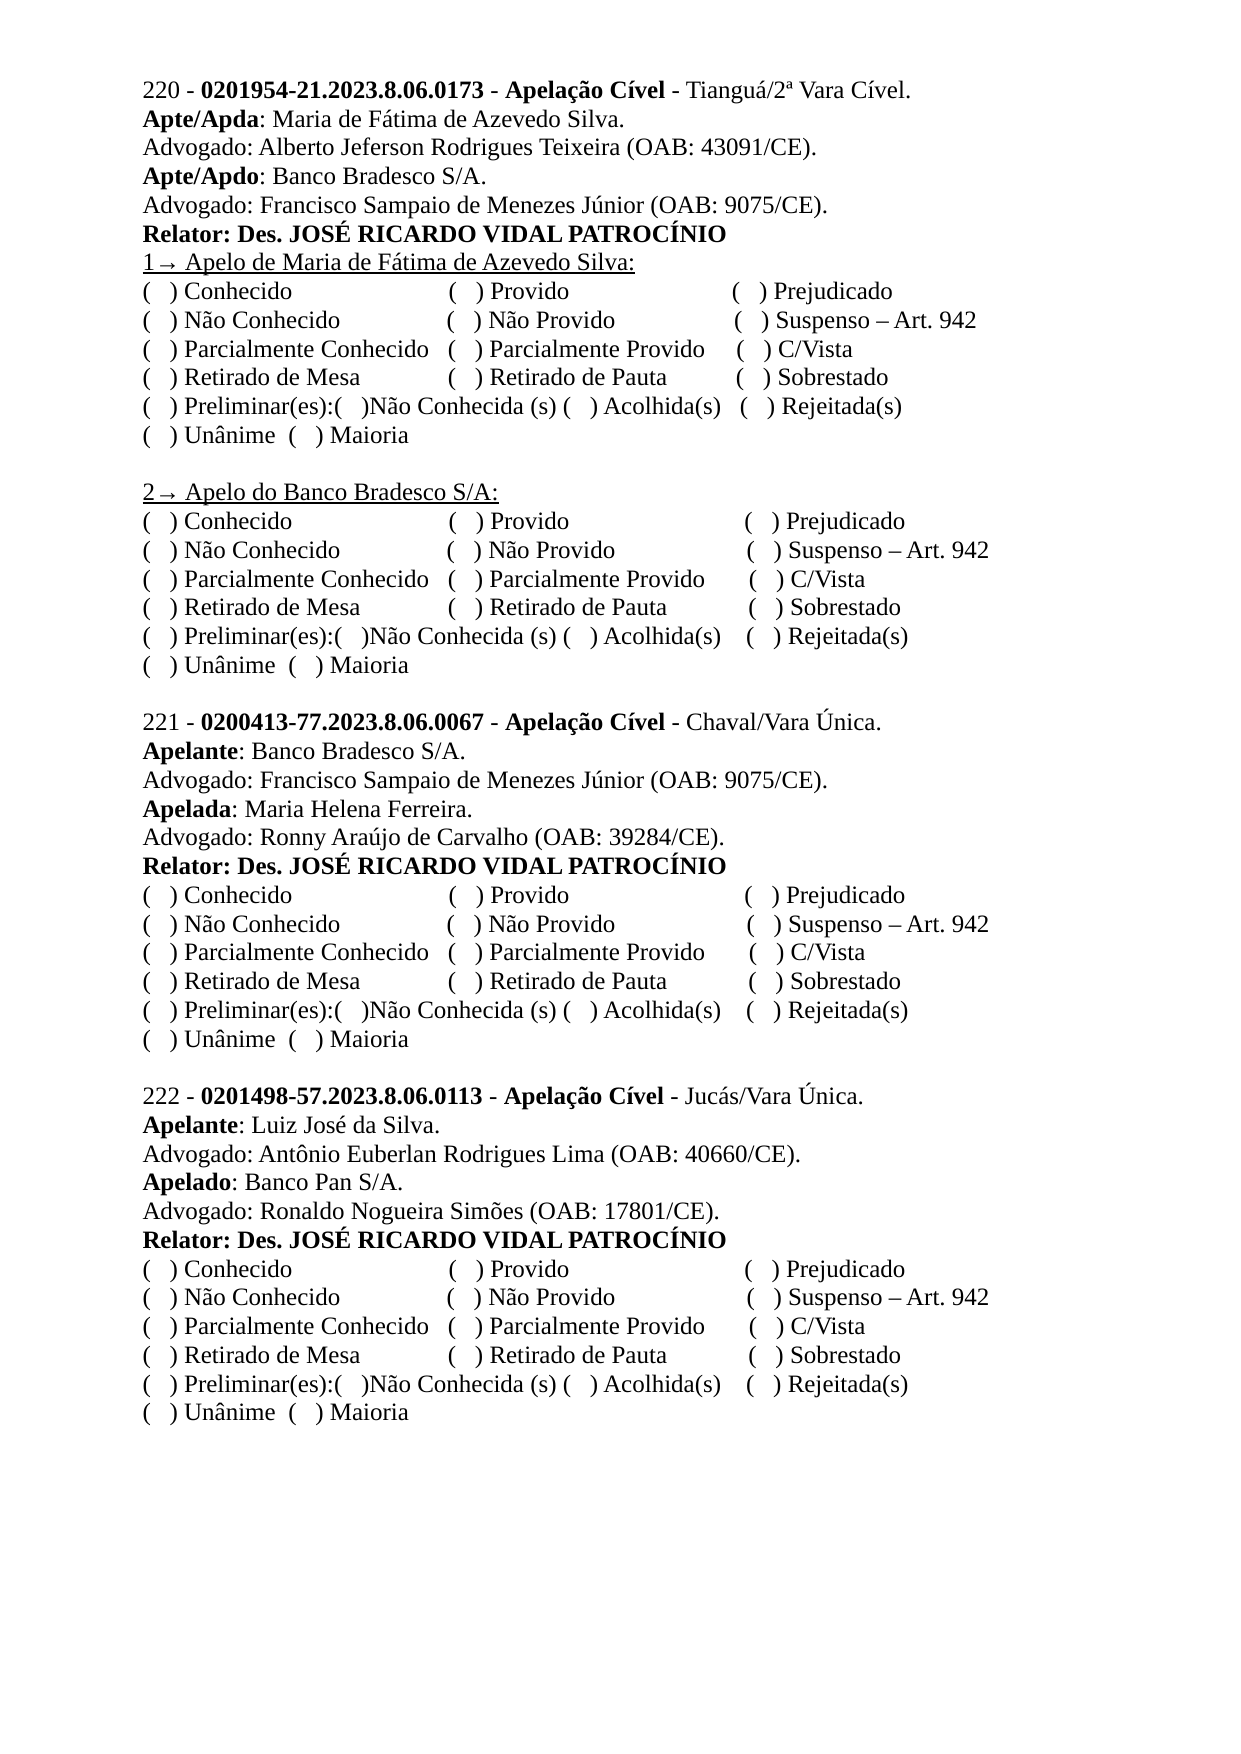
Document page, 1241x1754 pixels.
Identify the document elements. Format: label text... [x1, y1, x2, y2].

text ( ) Não Conhecido ( ) Não Provido ( ) Suspenso – Art. 942 [142, 1282, 1158, 1311]
text 1→ Apelo de Maria de Fátima de Azevedo Silva: [142, 247, 1141, 276]
text Advogado: Ronaldo Nogueira Simões (OAB: 17801/CE). [142, 1196, 1141, 1225]
text ( ) Retirado de Mesa ( ) Retirado de Pauta ( ) Sobrestado [142, 1340, 1158, 1369]
text ( ) Unânime ( ) Maioria [142, 1397, 1158, 1426]
text Apte/Apda: Maria de Fátima de Azevedo Silva. [142, 104, 1141, 132]
text ( ) Conhecido ( ) Provido ( ) Prejudicado [142, 276, 1141, 305]
text ( ) Unânime ( ) Maioria [142, 420, 1158, 449]
text ( ) Retirado de Mesa ( ) Retirado de Pauta ( ) Sobrestado [142, 966, 1158, 995]
text Apelado: Banco Pan S/A. [142, 1167, 1141, 1196]
text ( ) Não Conhecido ( ) Não Provido ( ) Suspenso – Art. 942 [142, 535, 1158, 564]
text ( ) Conhecido ( ) Provido ( ) Prejudicado [142, 880, 1141, 909]
text ( ) Parcialmente Conhecido ( ) Parcialmente Provido ( ) C/Vista [142, 334, 1158, 362]
text ( ) Unânime ( ) Maioria [142, 1024, 1158, 1052]
text Apelante: Luiz José da Silva. [142, 1110, 1141, 1139]
text Apelada: Maria Helena Ferreira. [142, 794, 1141, 822]
text Relator: Des. JOSÉ RICARDO VIDAL PATROCÍNIO [142, 851, 1141, 880]
text ( ) Unânime ( ) Maioria [142, 650, 1158, 679]
text ( ) Retirado de Mesa ( ) Retirado de Pauta ( ) Sobrestado [142, 362, 1158, 391]
text Advogado: Ronny Araújo de Carvalho (OAB: 39284/CE). [142, 822, 1141, 851]
text Apte/Apdo: Banco Bradesco S/A. [142, 161, 1141, 190]
text ( ) Parcialmente Conhecido ( ) Parcialmente Provido ( ) C/Vista [142, 564, 1158, 592]
text ( ) Não Conhecido ( ) Não Provido ( ) Suspenso – Art. 942 [142, 909, 1158, 937]
text ( ) Parcialmente Conhecido ( ) Parcialmente Provido ( ) C/Vista [142, 1311, 1158, 1340]
text Relator: Des. JOSÉ RICARDO VIDAL PATROCÍNIO [142, 1225, 1141, 1254]
text 220 - 0201954-21.2023.8.06.0173 - Apelação Cível - Tianguá/2ª Vara Cível. [142, 75, 1141, 104]
text ( ) Preliminar(es):( )Não Conhecida (s) ( ) Acolhida(s) ( ) Rejeitada(s) [142, 1369, 1158, 1397]
text ( ) Parcialmente Conhecido ( ) Parcialmente Provido ( ) C/Vista [142, 937, 1158, 966]
text Apelante: Banco Bradesco S/A. [142, 736, 1141, 765]
text Relator: Des. JOSÉ RICARDO VIDAL PATROCÍNIO [142, 219, 1141, 247]
text Advogado: Francisco Sampaio de Menezes Júnior (OAB: 9075/CE). [142, 765, 1141, 794]
text 221 - 0200413-77.2023.8.06.0067 - Apelação Cível - Chaval/Vara Única. [142, 707, 1141, 736]
text Advogado: Alberto Jeferson Rodrigues Teixeira (OAB: 43091/CE). [142, 132, 1141, 161]
text Advogado: Francisco Sampaio de Menezes Júnior (OAB: 9075/CE). [142, 190, 1141, 219]
text Advogado: Antônio Euberlan Rodrigues Lima (OAB: 40660/CE). [142, 1139, 1141, 1167]
text ( ) Preliminar(es):( )Não Conhecida (s) ( ) Acolhida(s) ( ) Rejeitada(s) [142, 995, 1158, 1024]
text ( ) Não Conhecido ( ) Não Provido ( ) Suspenso – Art. 942 [142, 305, 1158, 334]
text ( ) Preliminar(es):( )Não Conhecida (s) ( ) Acolhida(s) ( ) Rejeitada(s) [142, 391, 1158, 420]
text ( ) Conhecido ( ) Provido ( ) Prejudicado [142, 1254, 1141, 1282]
text 2→ Apelo do Banco Bradesco S/A: [142, 477, 1141, 506]
text ( ) Preliminar(es):( )Não Conhecida (s) ( ) Acolhida(s) ( ) Rejeitada(s) [142, 621, 1158, 650]
text 222 - 0201498-57.2023.8.06.0113 - Apelação Cível - Jucás/Vara Única. [142, 1081, 1141, 1110]
text ( ) Conhecido ( ) Provido ( ) Prejudicado [142, 506, 1141, 535]
text ( ) Retirado de Mesa ( ) Retirado de Pauta ( ) Sobrestado [142, 592, 1158, 621]
